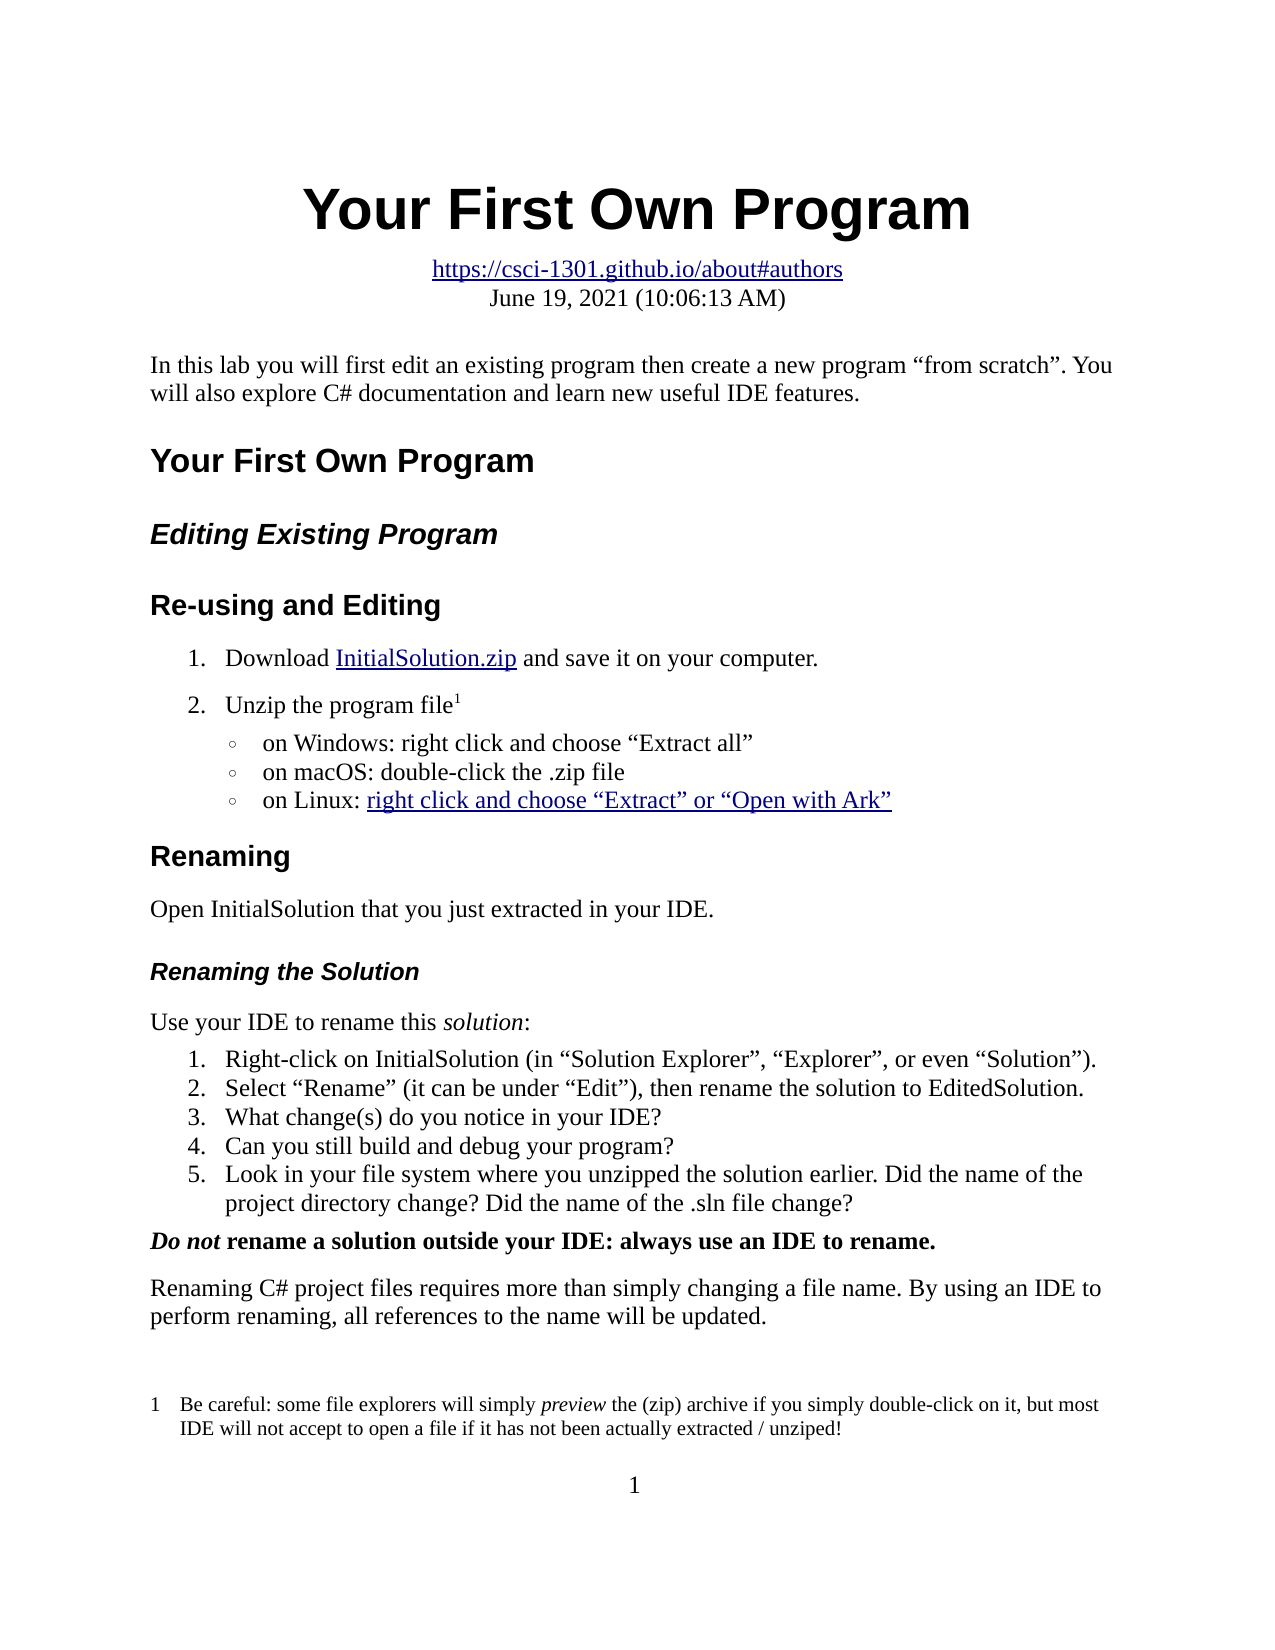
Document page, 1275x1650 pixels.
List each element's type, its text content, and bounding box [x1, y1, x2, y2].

text Open InitialSolution that you just extracted in your IDE. [150, 894, 1125, 923]
text https://csci-1301.github.io/about#authors [150, 254, 1125, 283]
list Can you still build and debug your program? [187, 1131, 1125, 1159]
list on Windows: right click and choose “Extract all” [225, 728, 1125, 757]
subtitle Editing Existing Program [150, 517, 1125, 551]
list Unzip the program file [187, 690, 1125, 719]
text Do not rename a solution outside your IDE: always use an IDE to rename. [150, 1226, 1125, 1255]
list Be careful: some file explorers will simply preview the (zip) archive if you simply double-click on it, but most IDE will not accept to open a file if it has not been actually extracted / unziped! [150, 1392, 1125, 1440]
text Use your IDE to rename this solution: [150, 1007, 1125, 1036]
text Renaming C# project files requires more than simply changing a file name. By using an IDE to perform renaming, all references to the name will be updated. [150, 1273, 1125, 1330]
text June 19, 2021 (10:06:13 AM) [150, 283, 1125, 312]
list on macOS: double-click the .zip file [225, 757, 1125, 785]
subtitle Renaming [150, 839, 1125, 873]
list What change(s) do you notice in your IDE? [187, 1102, 1125, 1131]
subtitle Renaming the Solution [150, 957, 1125, 985]
list Right-click on InitialSolution (in “Solution Explorer”, “Explorer”, or even “Solution”). [187, 1044, 1125, 1073]
list Select “Rename” (it can be under “Edit”), then rename the solution to EditedSolution. [187, 1073, 1125, 1102]
list on Linux: right click and choose “Extract” or “Open with Ark” [225, 785, 1125, 814]
subtitle Re-using and Editing [150, 588, 1125, 622]
text In this lab you will first edit an existing program then create a new program “from scratch”. You will also explore C# documentation and learn new useful IDE features. [150, 350, 1125, 407]
list Look in your file system where you unzipped the solution earlier. Did the name of the project directory change? Did the name of the .sln file change? [187, 1159, 1125, 1217]
title Your First Own Program [150, 175, 1125, 242]
subtitle Your First Own Program [150, 441, 1125, 480]
list Download InitialSolution.zip and save it on your computer. [187, 643, 1125, 672]
